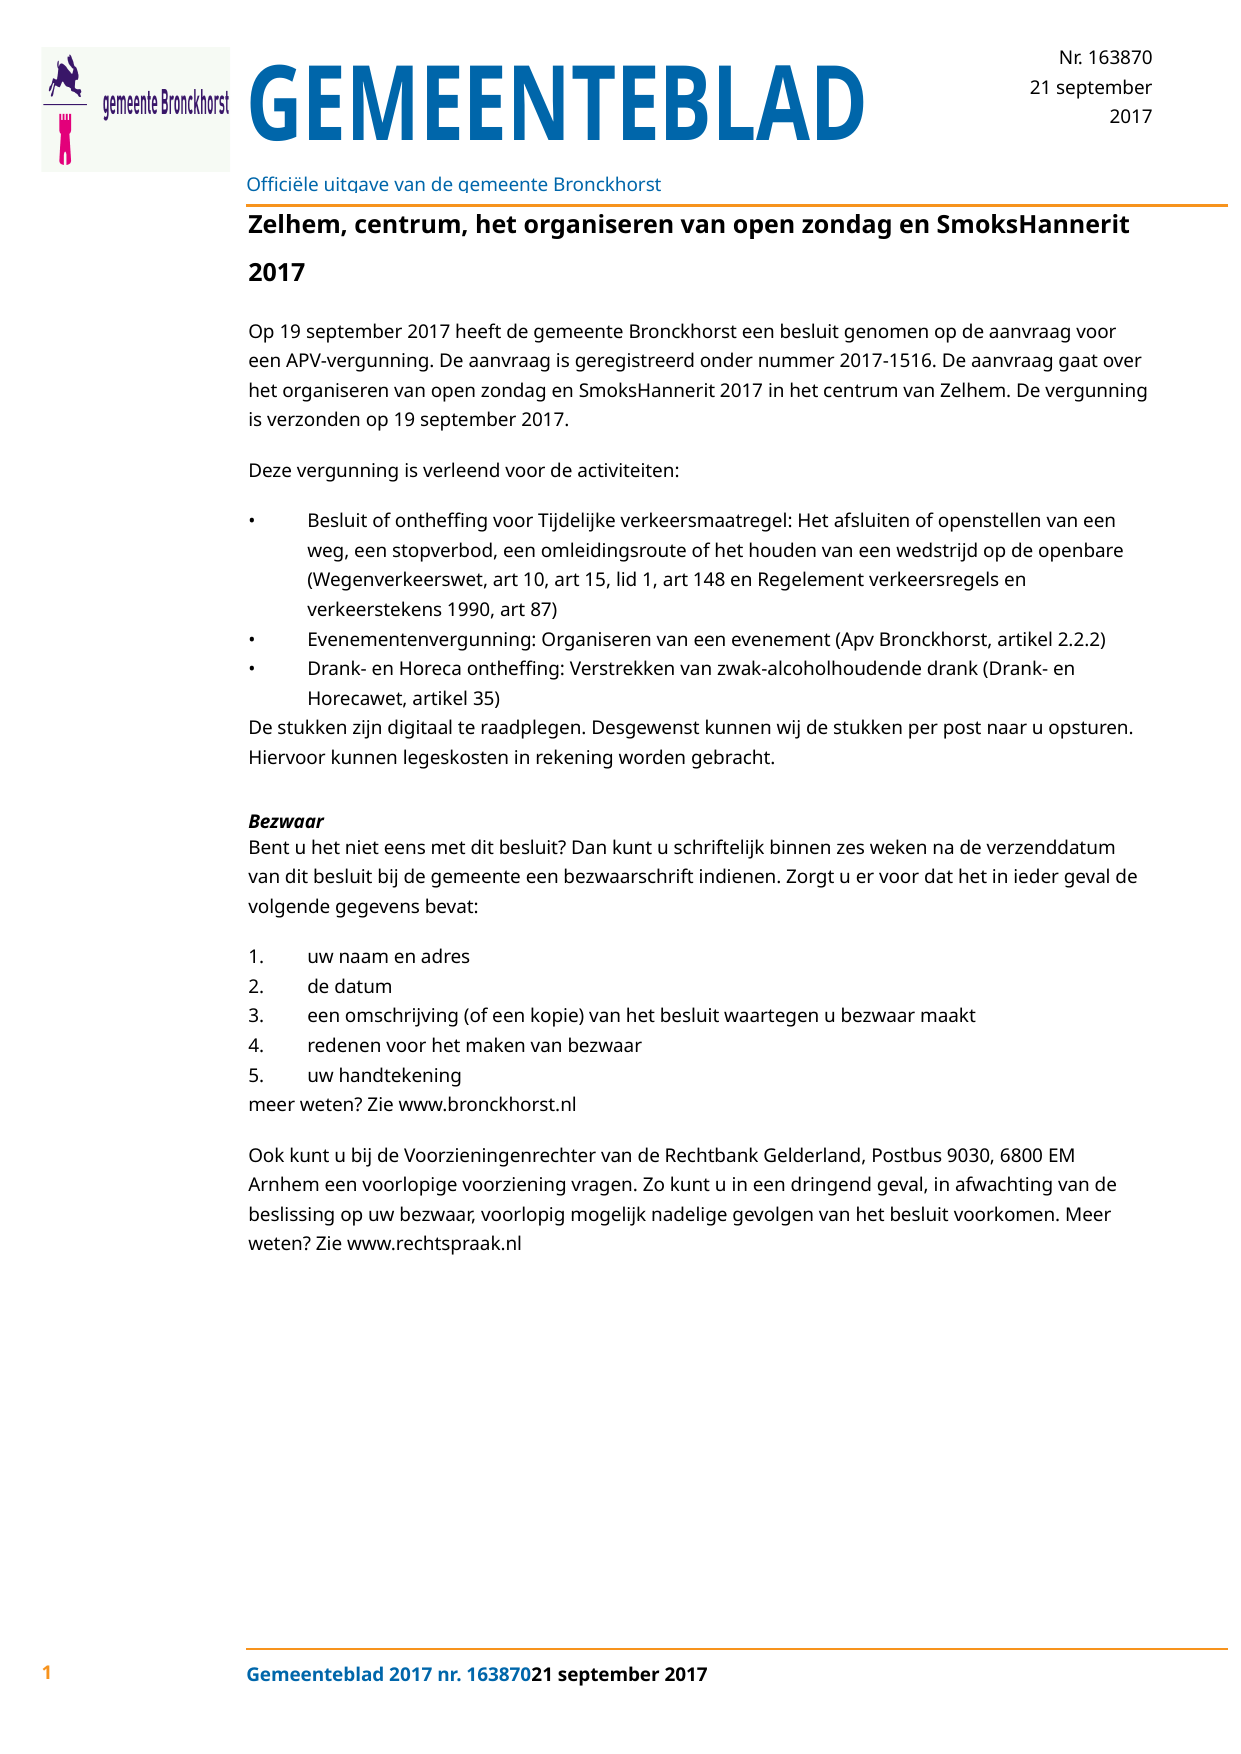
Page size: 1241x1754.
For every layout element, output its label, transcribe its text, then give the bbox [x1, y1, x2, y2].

text Deze vergunning is verleend voor de activiteiten: [248, 457, 1152, 483]
picture [41, 47, 231, 172]
text meer weten? Zie www.bronckhorst.nl [248, 1091, 1152, 1117]
text Op 19 september 2017 heeft de gemeente Bronckhorst een besluit genomen op de aanvraag voor een APV-vergunning. De aanvraag is geregistreerd onder nummer 2017-1516. De aanvraag gaat over het organiseren van open zondag en SmoksHannerit 2017 in het centrum van Zelhem. De vergunning is verzonden op 19 september 2017. [248, 318, 1152, 432]
list redenen voor het maken van bezwaar [248, 1032, 1152, 1058]
list uw handtekening [248, 1062, 1152, 1087]
text Bezwaar [248, 808, 1152, 834]
list Evenementenvergunning: Organiseren van een evenement (Apv Bronckhorst, artikel 2.2.2) [248, 626, 1152, 652]
list de datum [248, 973, 1152, 999]
text Zelhem, centrum, het organiseren van open zondag en SmoksHannerit 2017 [248, 207, 1152, 288]
text Bent u het niet eens met dit besluit? Dan kunt u schriftelijk binnen zes weken na de verzenddatum van dit besluit bij de gemeente een bezwaarschrift indienen. Zorgt u er voor dat het in ieder geval de volgende gegevens bevat: [248, 834, 1152, 919]
list uw naam en adres [248, 943, 1152, 969]
list Drank- en Horeca ontheffing: Verstrekken van zwak-alcoholhoudende drank (Drank- en Horecawet, artikel 35) [248, 655, 1152, 711]
text De stukken zijn digitaal te raadplegen. Desgewenst kunnen wij de stukken per post naar u opsturen. Hiervoor kunnen legeskosten in rekening worden gebracht. [248, 714, 1152, 770]
list Besluit of ontheffing voor Tijdelijke verkeersmaatregel: Het afsluiten of openstellen van een weg, een stopverbod, een omleidingsroute of het houden van een wedstrijd op de openbare (Wegenverkeerswet, art 10, art 15, lid 1, art 148 en Regelement verkeersregels en verkeerstekens 1990, art 87) [248, 507, 1152, 622]
text Ook kunt u bij de Voorzieningenrechter van de Rechtbank Gelderland, Postbus 9030, 6800 EM Arnhem een voorlopige voorziening vragen. Zo kunt u in een dringend geval, in afwachting van de beslissing op uw bezwaar, voorlopig mogelijk nadelige gevolgen van het besluit voorkomen. Meer weten? Zie www.rechtspraak.nl [248, 1142, 1152, 1256]
list een omschrijving (of een kopie) van het besluit waartegen u bezwaar maakt [248, 1003, 1152, 1028]
